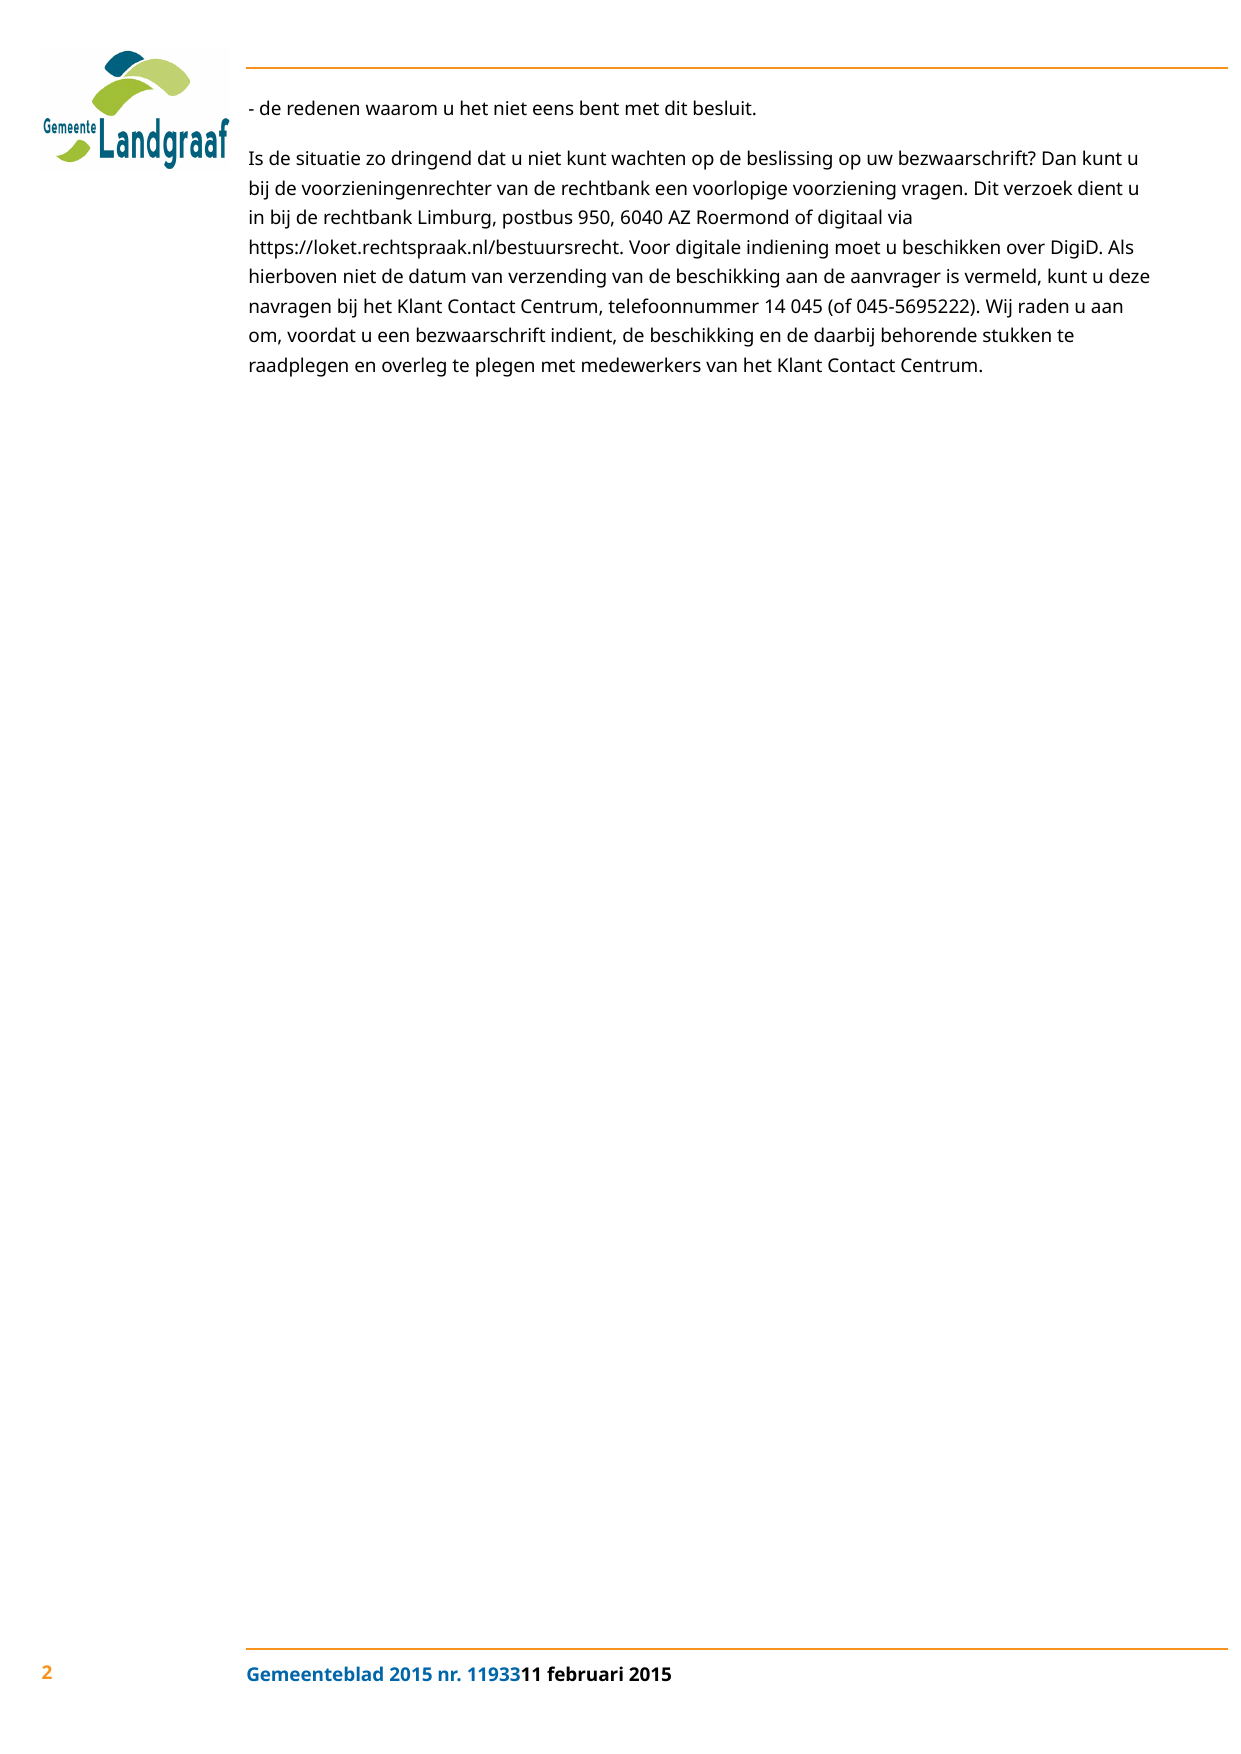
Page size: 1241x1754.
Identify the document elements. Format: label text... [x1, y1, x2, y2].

text - de redenen waarom u het niet eens bent met dit besluit. [248, 95, 1152, 121]
picture [41, 47, 231, 172]
text Is de situatie zo dringend dat u niet kunt wachten op de beslissing op uw bezwaarschrift? Dan kunt u bij de voorzieningenrechter van de rechtbank een voorlopige voorziening vragen. Dit verzoek dient u in bij de rechtbank Limburg, postbus 950, 6040 AZ Roermond of digitaal via https://loket.rechtspraak.nl/bestuursrecht. Voor digitale indiening moet u beschikken over DigiD. Als hierboven niet de datum van verzending van de beschikking aan de aanvrager is vermeld, kunt u deze navragen bij het Klant Contact Centrum, telefoonnummer 14 045 (of 045-5695222). Wij raden u aan om, voordat u een bezwaarschrift indient, de beschikking en de daarbij behorende stukken te raadplegen en overleg te plegen met medewerkers van het Klant Contact Centrum. [248, 145, 1152, 378]
